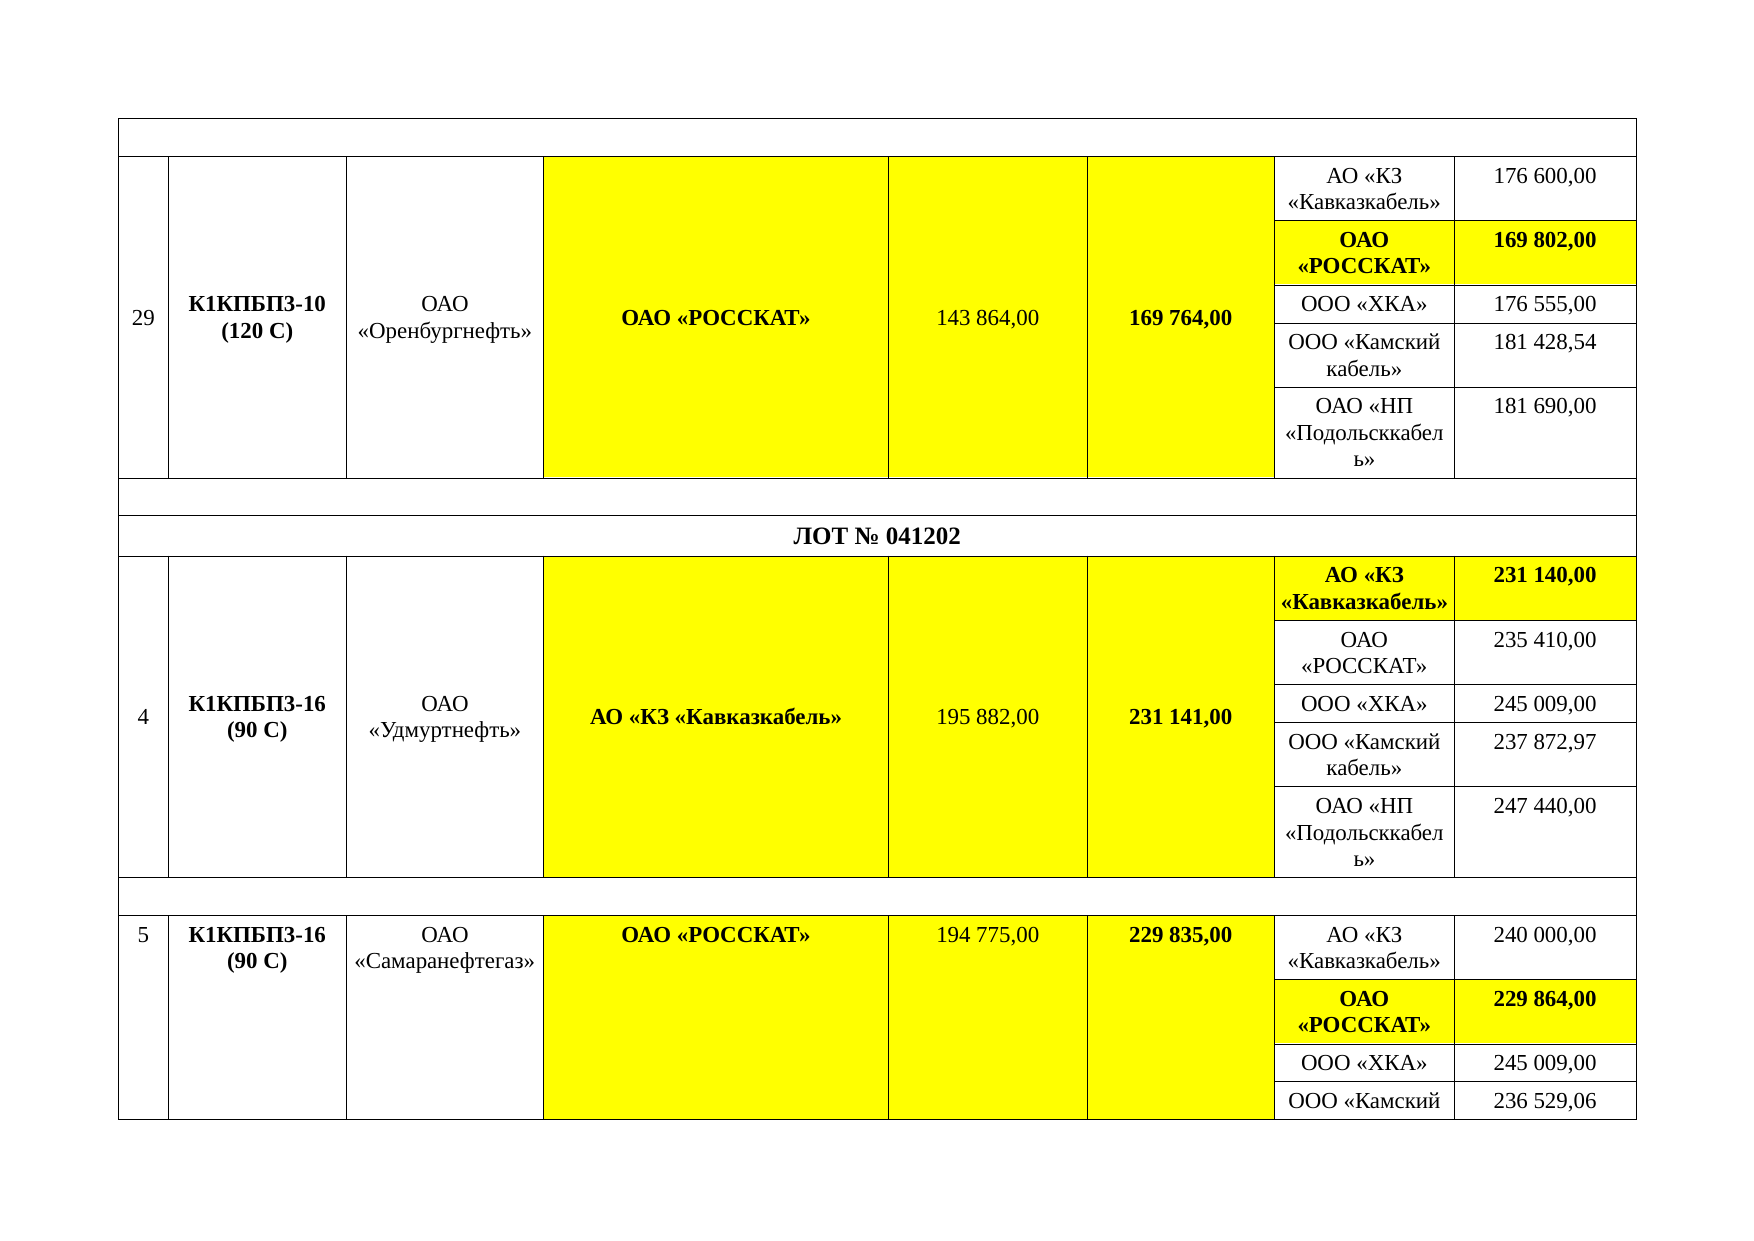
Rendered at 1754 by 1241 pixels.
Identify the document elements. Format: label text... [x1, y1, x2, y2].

table_cell 236 529,06 [1455, 1082, 1636, 1119]
table_cell ОАО «Оренбургнефть» [347, 157, 543, 477]
table_cell ОАО «РОССКАТ» [544, 916, 888, 1119]
table_cell 231 140,00 [1455, 557, 1636, 620]
table_cell ОАО «РОССКАТ» [1275, 221, 1454, 284]
table_cell АО «КЗ «Кавказкабель» [1275, 916, 1454, 979]
table_cell 195 882,00 [889, 557, 1087, 877]
table_cell ООО «Камский кабель» [1275, 723, 1454, 786]
table_cell [119, 878, 1636, 915]
table_cell ОАО «РОССКАТ» [1275, 621, 1454, 684]
table_cell 229 864,00 [1455, 980, 1636, 1043]
table_cell ООО «Камский кабель» [1275, 324, 1454, 387]
table_cell 181 428,54 [1455, 324, 1636, 387]
table_cell 5 [119, 916, 168, 1119]
table_cell АО «КЗ «Кавказкабель» [1275, 157, 1454, 220]
table_cell ООО «ХКА» [1275, 286, 1454, 322]
table_cell ОАО «НП «Подольсккабель» [1275, 388, 1454, 477]
table_cell [119, 479, 1636, 515]
table_cell ООО «ХКА» [1275, 1045, 1454, 1081]
table_cell 237 872,97 [1455, 723, 1636, 786]
table_cell 169 802,00 [1455, 221, 1636, 284]
table_cell 29 [119, 157, 168, 477]
table_cell 4 [119, 557, 168, 877]
table_cell [119, 119, 1636, 156]
table_cell АО «КЗ «Кавказкабель» [1275, 557, 1454, 620]
table_cell 143 864,00 [889, 157, 1087, 477]
table_cell АО «КЗ «Кавказкабель» [544, 557, 888, 877]
table_cell ООО «ХКА» [1275, 685, 1454, 722]
table_cell 176 600,00 [1455, 157, 1636, 220]
table_cell 231 141,00 [1088, 557, 1274, 877]
table_cell К1КПБП3-10 (120 С) [169, 157, 346, 477]
table_cell 245 009,00 [1455, 685, 1636, 722]
table_cell ОАО «НП «Подольсккабель» [1275, 787, 1454, 877]
table_cell 194 775,00 [889, 916, 1087, 1119]
table_cell 229 835,00 [1088, 916, 1274, 1119]
table_cell ОАО «РОССКАТ» [1275, 980, 1454, 1043]
table_cell ОАО «Удмуртнефть» [347, 557, 543, 877]
table_cell 245 009,00 [1455, 1045, 1636, 1081]
table_cell 176 555,00 [1455, 286, 1636, 322]
table_cell 169 764,00 [1088, 157, 1274, 477]
table_cell К1КПБП3-16 (90 С) [169, 916, 346, 1119]
table_cell К1КПБП3-16 (90 С) [169, 557, 346, 877]
table_cell ОАО «Самаранефтегаз» [347, 916, 543, 1119]
table_cell 247 440,00 [1455, 787, 1636, 877]
table_cell ООО «Камский [1275, 1082, 1454, 1119]
table_cell ЛОТ № 041202 [119, 516, 1636, 556]
table_cell 235 410,00 [1455, 621, 1636, 684]
table_cell ОАО «РОССКАТ» [544, 157, 888, 477]
table_cell 240 000,00 [1455, 916, 1636, 979]
table_cell 181 690,00 [1455, 388, 1636, 477]
